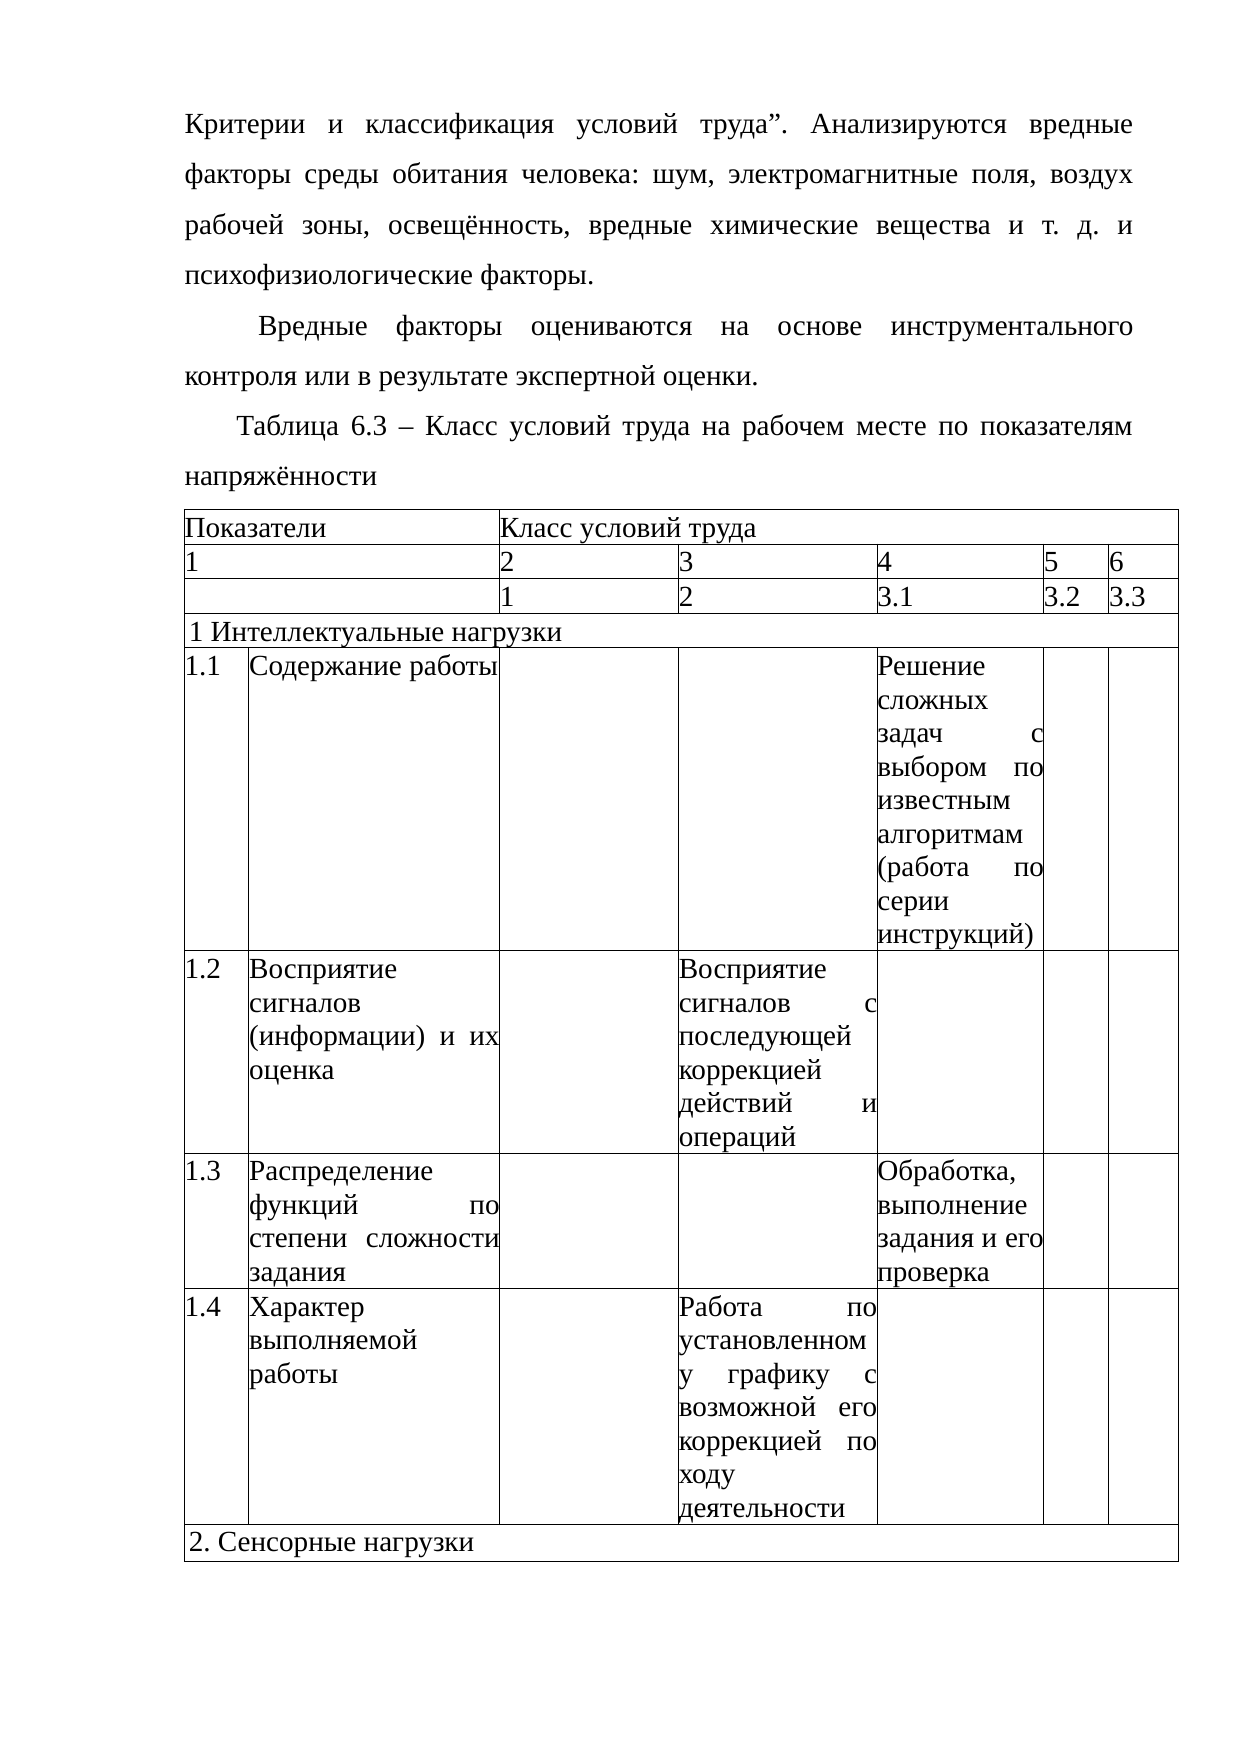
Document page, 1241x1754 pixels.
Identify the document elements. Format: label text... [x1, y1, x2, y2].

table_cell Распределение функций по степени сложности задания [249, 1154, 499, 1288]
table_cell [500, 648, 678, 950]
table_cell Содержание работы [249, 648, 499, 950]
table_cell [1044, 1154, 1108, 1288]
text Таблица 6.3 – Класс условий труда на рабочем месте по показателям напряжённости [184, 408, 1134, 492]
table_cell [878, 1289, 1043, 1523]
table_cell 4 [878, 545, 1043, 578]
table_cell 2. Сенсорные нагрузки [185, 1525, 1178, 1561]
table_cell [1109, 1154, 1178, 1288]
table_cell Обработка, выполнение задания и его проверка [878, 1154, 1043, 1288]
table_cell 3.2 [1044, 579, 1108, 613]
table_cell Характер выполняемой работы [249, 1289, 499, 1523]
table_cell [1044, 951, 1108, 1152]
table_cell [500, 951, 678, 1152]
table_cell [878, 951, 1043, 1152]
table_cell [1109, 951, 1178, 1152]
table_cell Работа по установленному графику с возможной его коррекцией по ходу деятельности [679, 1289, 877, 1523]
table_cell [500, 1154, 678, 1288]
table_cell 1 Интеллектуальные нагрузки [185, 614, 1178, 647]
table_header Показатели [185, 510, 499, 543]
table_cell 3.3 [1109, 579, 1178, 613]
table_cell 2 [500, 545, 678, 578]
table_cell 1.3 [185, 1154, 248, 1288]
table_cell [1044, 1289, 1108, 1523]
table_cell Решение сложных задач с выбором по известным алгоритмам (работа по серии инструкций) [878, 648, 1043, 950]
table_cell [185, 579, 499, 613]
table_cell [1109, 1289, 1178, 1523]
table_cell 2 [679, 579, 877, 613]
table_cell 1.2 [185, 951, 248, 1152]
table_cell 1 [500, 579, 678, 613]
table_cell 1 [185, 545, 499, 578]
table_cell Восприятие сигналов (информации) и их оценка [249, 951, 499, 1152]
table_cell 6 [1109, 545, 1178, 578]
table_cell [679, 1154, 877, 1288]
table_cell Восприятие сигналов с последующей коррекцией действий и операций [679, 951, 877, 1152]
table_cell 3.1 [878, 579, 1043, 613]
table_cell 5 [1044, 545, 1108, 578]
table_cell 1.4 [185, 1289, 248, 1523]
table_cell 1.1 [185, 648, 248, 950]
text Критерии и классификация условий труда”. Анализируются вредные факторы среды обитания человека: шум, электромагнитные поля, воздух рабочей зоны, освещённость, вредные химические вещества и т. д. и психофизиологические факторы. [184, 106, 1134, 291]
table_cell [679, 648, 877, 950]
table_cell [1044, 648, 1108, 950]
text Вредные факторы оцениваются на основе инструментального контроля или в результате экспертной оценки. [184, 308, 1134, 391]
table_header Класс условий труда [500, 510, 1178, 543]
table_cell [500, 1289, 678, 1523]
table_cell [1109, 648, 1178, 950]
table_cell 3 [679, 545, 877, 578]
